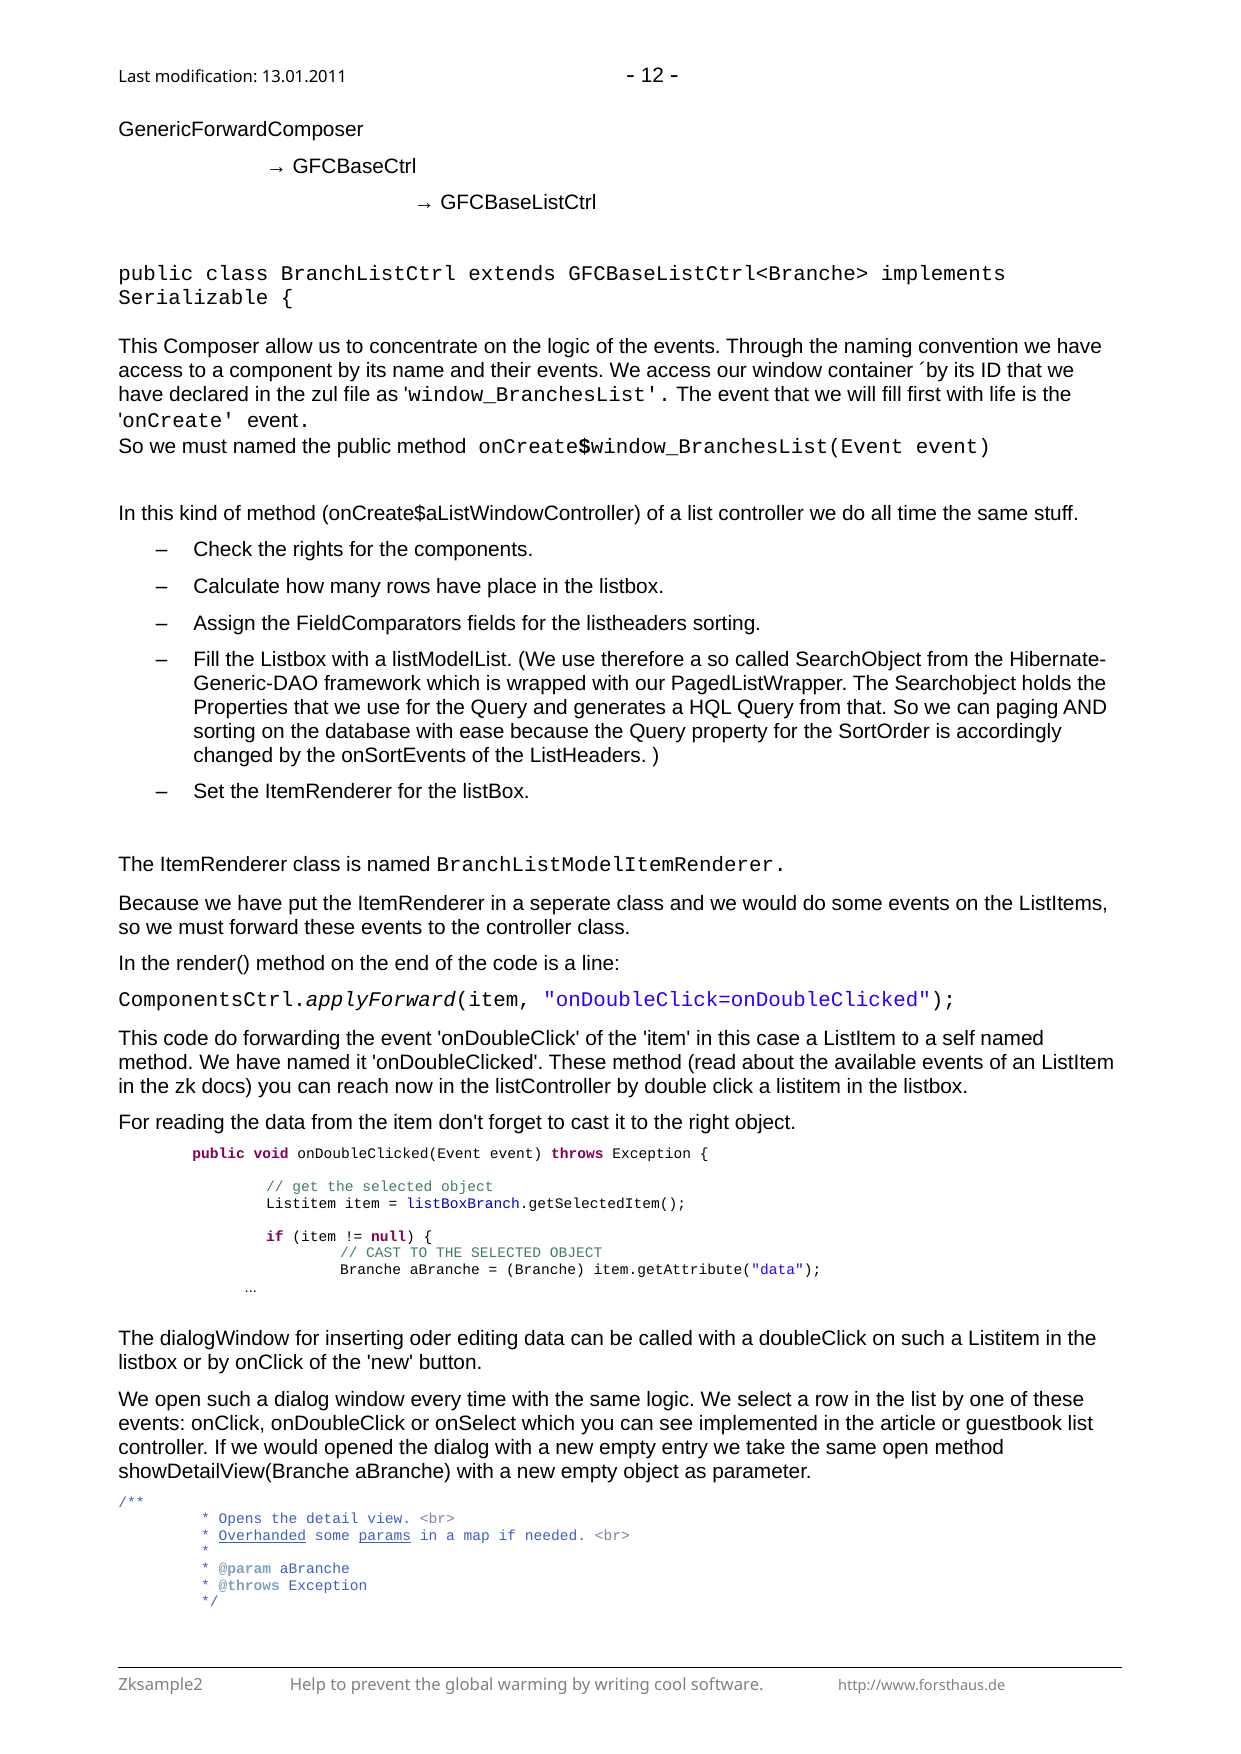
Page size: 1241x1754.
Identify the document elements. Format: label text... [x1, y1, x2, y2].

text ... [118, 1279, 1122, 1297]
text The ItemRenderer class is named BranchListModelItemRenderer. [118, 852, 1122, 878]
text Listitem item = listBoxBranch.getSelectedItem(); [118, 1196, 1122, 1213]
list Assign the FieldComparators fields for the listheaders sorting. [156, 610, 1122, 634]
text */ [118, 1594, 1122, 1611]
text public class BranchListCtrl extends GFCBaseListCtrl<Branche> implements Serializable { [118, 263, 1122, 310]
text /** [118, 1495, 1122, 1512]
text For reading the data from the item don't forget to cast it to the right object. [118, 1110, 1122, 1134]
text * @throws Exception [118, 1578, 1122, 1594]
text We open such a dialog window every time with the same logic. We select a row in the list by one of these events: onClick, onDoubleClick or onSelect which you can see implemented in the article or guestbook list controller. If we would opened the dialog with a new empty entry we take the same open method showDetailView(Branche aBranche) with a new empty object as parameter. [118, 1387, 1122, 1482]
text * @param aBranche [118, 1561, 1122, 1578]
text // CAST TO THE SELECTED OBJECT [118, 1246, 1122, 1262]
text ComponentsCtrl.applyForward(item, "onDoubleClick=onDoubleClicked"); [118, 989, 1122, 1013]
text In the render() method on the end of the code is a line: [118, 951, 1122, 977]
text This code do forwarding the event 'onDoubleClick' of the 'item' in this case a ListItem to a self named method. We have named it 'onDoubleClicked'. These method (read about the available events of an ListItem in the zk docs) you can reach now in the listController by double click a listitem in the listbox. [118, 1026, 1122, 1097]
text * Opens the detail view. <br> [118, 1512, 1122, 1528]
text GenericForwardComposer [118, 117, 1122, 141]
text The dialogWindow for inserting oder editing data can be called with a doubleClick on such a Listitem in the listbox or by onClick of the 'new' button. [118, 1326, 1122, 1374]
list Set the ItemRenderer for the listBox. [156, 779, 1122, 803]
text public void onDoubleClicked(Event event) throws Exception { [118, 1146, 1122, 1163]
text This Composer allow us to concentrate on the logic of the events. Through the naming convention we have access to a component by its name and their events. We access our window container ´by its ID that we have declared in the zul file as 'window_BranchesList'. The event that we will fill first with life is the 'onCreate' event. [118, 334, 1122, 434]
text → GFCBaseListCtrl [118, 190, 1122, 214]
text Because we have put the ItemRenderer in a seperate class and we would do some events on the ListItems, so we must forward these events to the controller class. [118, 891, 1122, 938]
text * [118, 1545, 1122, 1561]
text So we must named the public method onCreate$window_BranchesList(Event event) [118, 434, 1122, 459]
list Fill the Listbox with a listModelList. (We use therefore a so called SearchObject from the Hibernate-Generic-DAO framework which is wrapped with our PagedListWrapper. The Searchobject holds the Properties that we use for the Query and generates a HQL Query from that. So we can paging AND sorting on the database with ease because the Query property for the SortOrder is accordingly changed by the onSortEvents of the ListHeaders. ) [156, 647, 1122, 767]
text if (item != null) { [118, 1229, 1122, 1246]
list Calculate how many rows have place in the listbox. [156, 574, 1122, 598]
text → GFCBaseCtrl [118, 154, 1122, 178]
text In this kind of method (onCreate$aListWindowController) of a list controller we do all time the same stuff. [118, 501, 1122, 525]
text // get the selected object [118, 1179, 1122, 1196]
text Branche aBranche = (Branche) item.getAttribute("data"); [118, 1262, 1122, 1279]
list Check the rights for the components. [156, 537, 1122, 561]
text * Overhanded some params in a map if needed. <br> [118, 1528, 1122, 1545]
